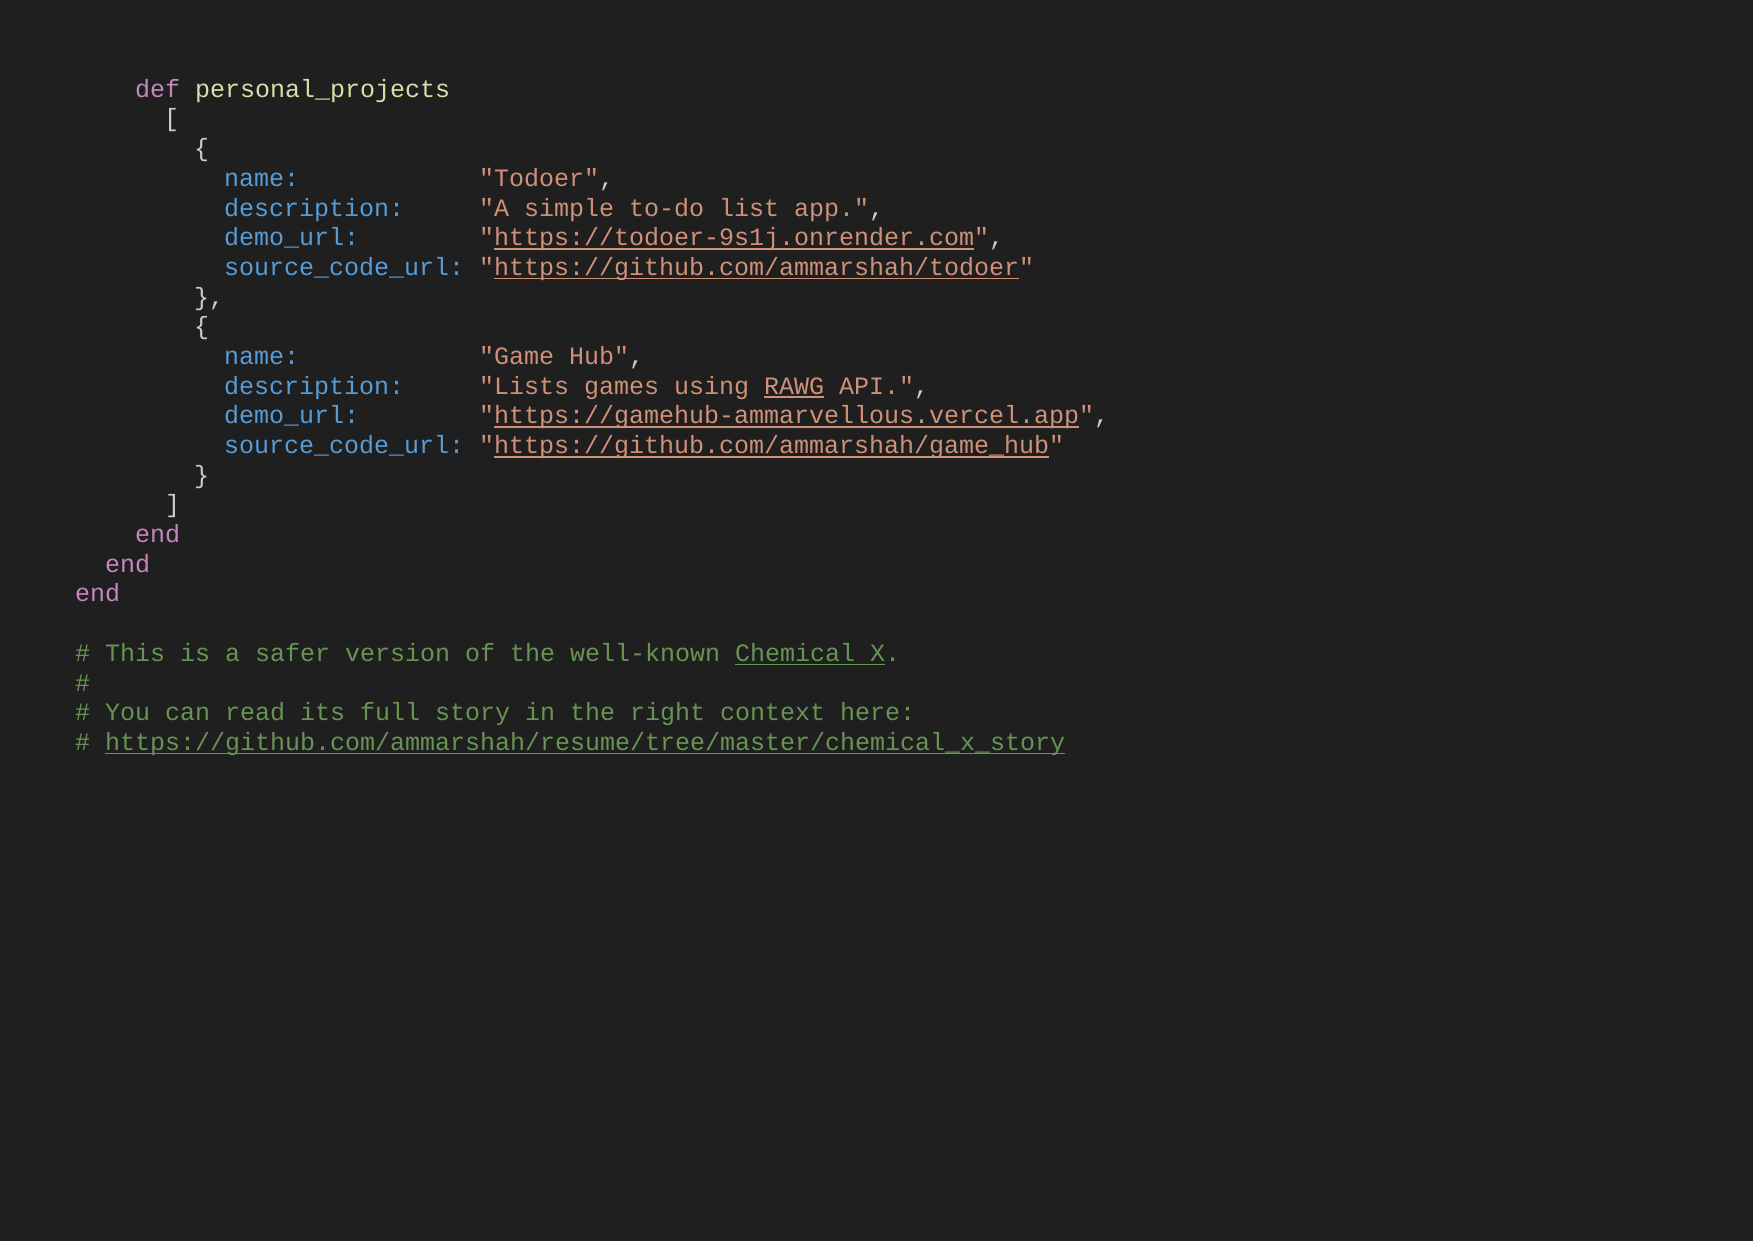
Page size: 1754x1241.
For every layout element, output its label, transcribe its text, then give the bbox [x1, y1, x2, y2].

text name: "Game Hub", [75, 342, 1678, 372]
text # https://github.com/ammarshah/resume/tree/master/chemical_x_story [75, 728, 1678, 758]
text name: "Todoer", [75, 164, 1678, 194]
text demo_url: "https://gamehub-ammarvellous.vercel.app", [75, 402, 1678, 431]
text end [75, 580, 1678, 609]
text # [75, 669, 1678, 698]
text source_code_url: "https://github.com/ammarshah/todoer" [75, 253, 1678, 283]
text description: "Lists games using RAWG API.", [75, 372, 1678, 402]
text def personal_projects [75, 75, 1678, 105]
text end [75, 520, 1678, 550]
text # This is a safer version of the well-known Chemical X. [75, 639, 1678, 669]
text } [75, 461, 1678, 491]
text # You can read its full story in the right context here: [75, 698, 1678, 728]
text { [75, 134, 1678, 164]
text [ [75, 105, 1678, 134]
text source_code_url: "https://github.com/ammarshah/game_hub" [75, 431, 1678, 461]
text ] [75, 491, 1678, 520]
text { [75, 312, 1678, 342]
text description: "A simple to-do list app.", [75, 194, 1678, 223]
text demo_url: "https://todoer-9s1j.onrender.com", [75, 223, 1678, 253]
text }, [75, 283, 1678, 312]
text end [75, 550, 1678, 580]
